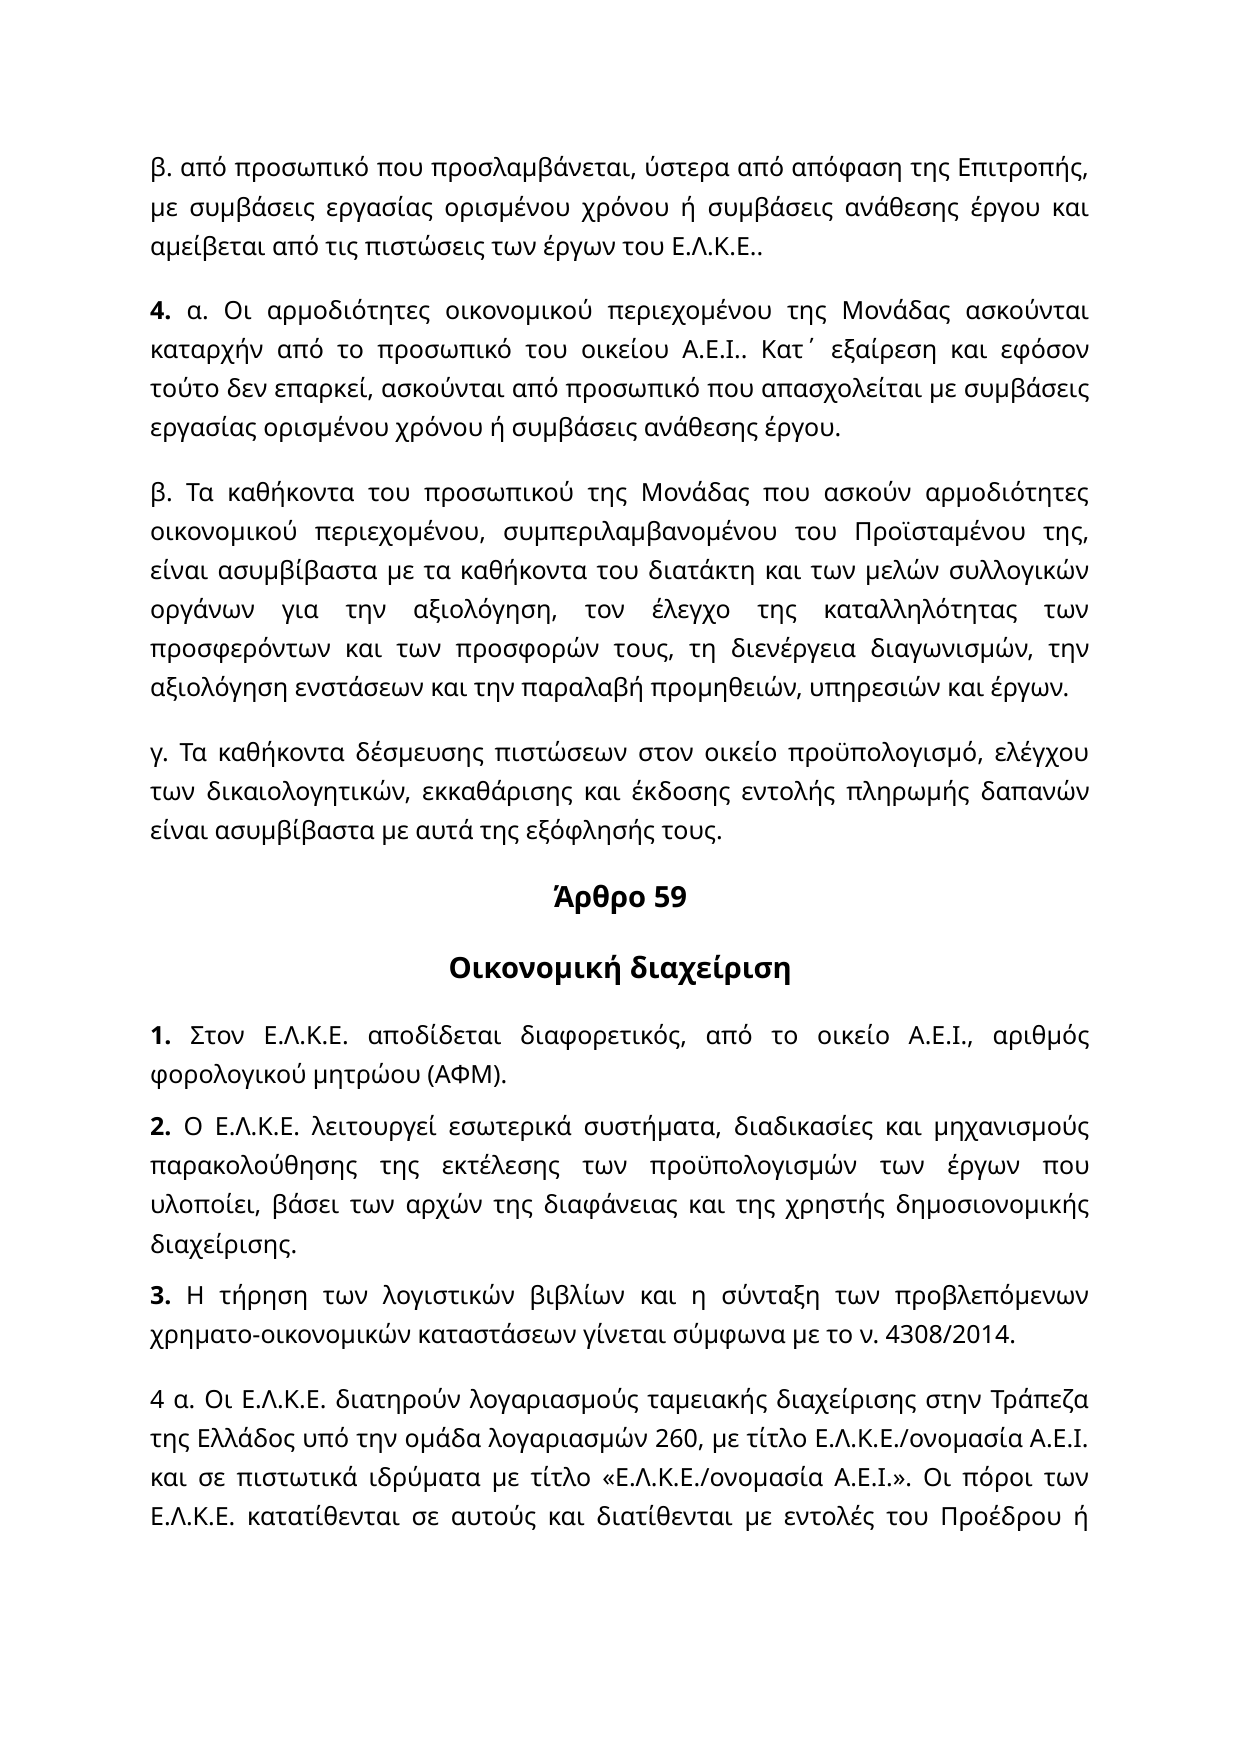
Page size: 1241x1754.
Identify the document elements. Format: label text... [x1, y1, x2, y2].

text 2. Ο Ε.Λ.Κ.Ε. λειτουργεί εσωτερικά συστήματα, διαδικασίες και μηχανισμούς παρακολούθησης της εκτέλεσης των προϋπολογισμών των έργων που υλοποίει, βάσει των αρχών της διαφάνειας και της χρηστής δημοσιονομικής διαχείρισης. [150, 1109, 1090, 1260]
text 1. Στον Ε.Λ.Κ.Ε. αποδίδεται διαφορετικός, από το οικείο Α.Ε.Ι., αριθμός φορολογικού μητρώου (ΑΦΜ). [150, 1018, 1090, 1091]
text 3. Η τήρηση των λογιστικών βιβλίων και η σύνταξη των προβλεπόμενων χρηματο-οικονομικών καταστάσεων γίνεται σύμφωνα με το ν. 4308/2014. [150, 1278, 1090, 1351]
subtitle Οικονομική διαχείριση [150, 947, 1090, 987]
subtitle Άρθρο 59 [150, 877, 1090, 916]
text γ. Τα καθήκοντα δέσμευσης πιστώσεων στον οικείο προϋπολογισμό, ελέγχου των δικαιολογητικών, εκκαθάρισης και έκδοσης εντολής πληρωμής δαπανών είναι ασυμβίβαστα με αυτά της εξόφλησής τους. [150, 734, 1090, 847]
text 4 α. Οι Ε.Λ.Κ.Ε. διατηρούν λογαριασμούς ταμειακής διαχείρισης στην Τράπεζα της Ελλάδος υπό την ομάδα λογαριασμών 260, με τίτλο Ε.Λ.Κ.Ε./ονομασία Α.Ε.Ι. και σε πιστωτικά ιδρύματα με τίτλο «Ε.Λ.Κ.Ε./ονομασία Α.Ε.Ι.». Οι πόροι των Ε.Λ.Κ.Ε. κατατίθενται σε αυτούς και διατίθενται με εντολές του Προέδρου ή [150, 1381, 1090, 1533]
text 4. α. Οι αρμοδιότητες οικονομικού περιεχομένου της Μονάδας ασκούνται καταρχήν από το προσωπικό του οικείου Α.Ε.Ι.. Κατ΄ εξαίρεση και εφόσον τούτο δεν επαρκεί, ασκούνται από προσωπικό που απασχολείται με συμβάσεις εργασίας ορισμένου χρόνου ή συμβάσεις ανάθεσης έργου. [150, 292, 1090, 444]
text β. Τα καθήκοντα του προσωπικού της Μονάδας που ασκούν αρμοδιότητες οικονομικού περιεχομένου, συμπεριλαμβανομένου του Προϊσταμένου της, είναι ασυμβίβαστα με τα καθήκοντα του διατάκτη και των μελών συλλογικών οργάνων για την αξιολόγηση, τον έλεγχο της καταλληλότητας των προσφερόντων και των προσφορών τους, τη διενέργεια διαγωνισμών, την αξιολόγηση ενστάσεων και την παραλαβή προμηθειών, υπηρεσιών και έργων. [150, 474, 1090, 704]
text β. από προσωπικό που προσλαμβάνεται, ύστερα από απόφαση της Επιτροπής, με συμβάσεις εργασίας ορισμένου χρόνου ή συμβάσεις ανάθεσης έργου και αμείβεται από τις πιστώσεις των έργων του Ε.Λ.Κ.Ε.. [150, 150, 1090, 262]
